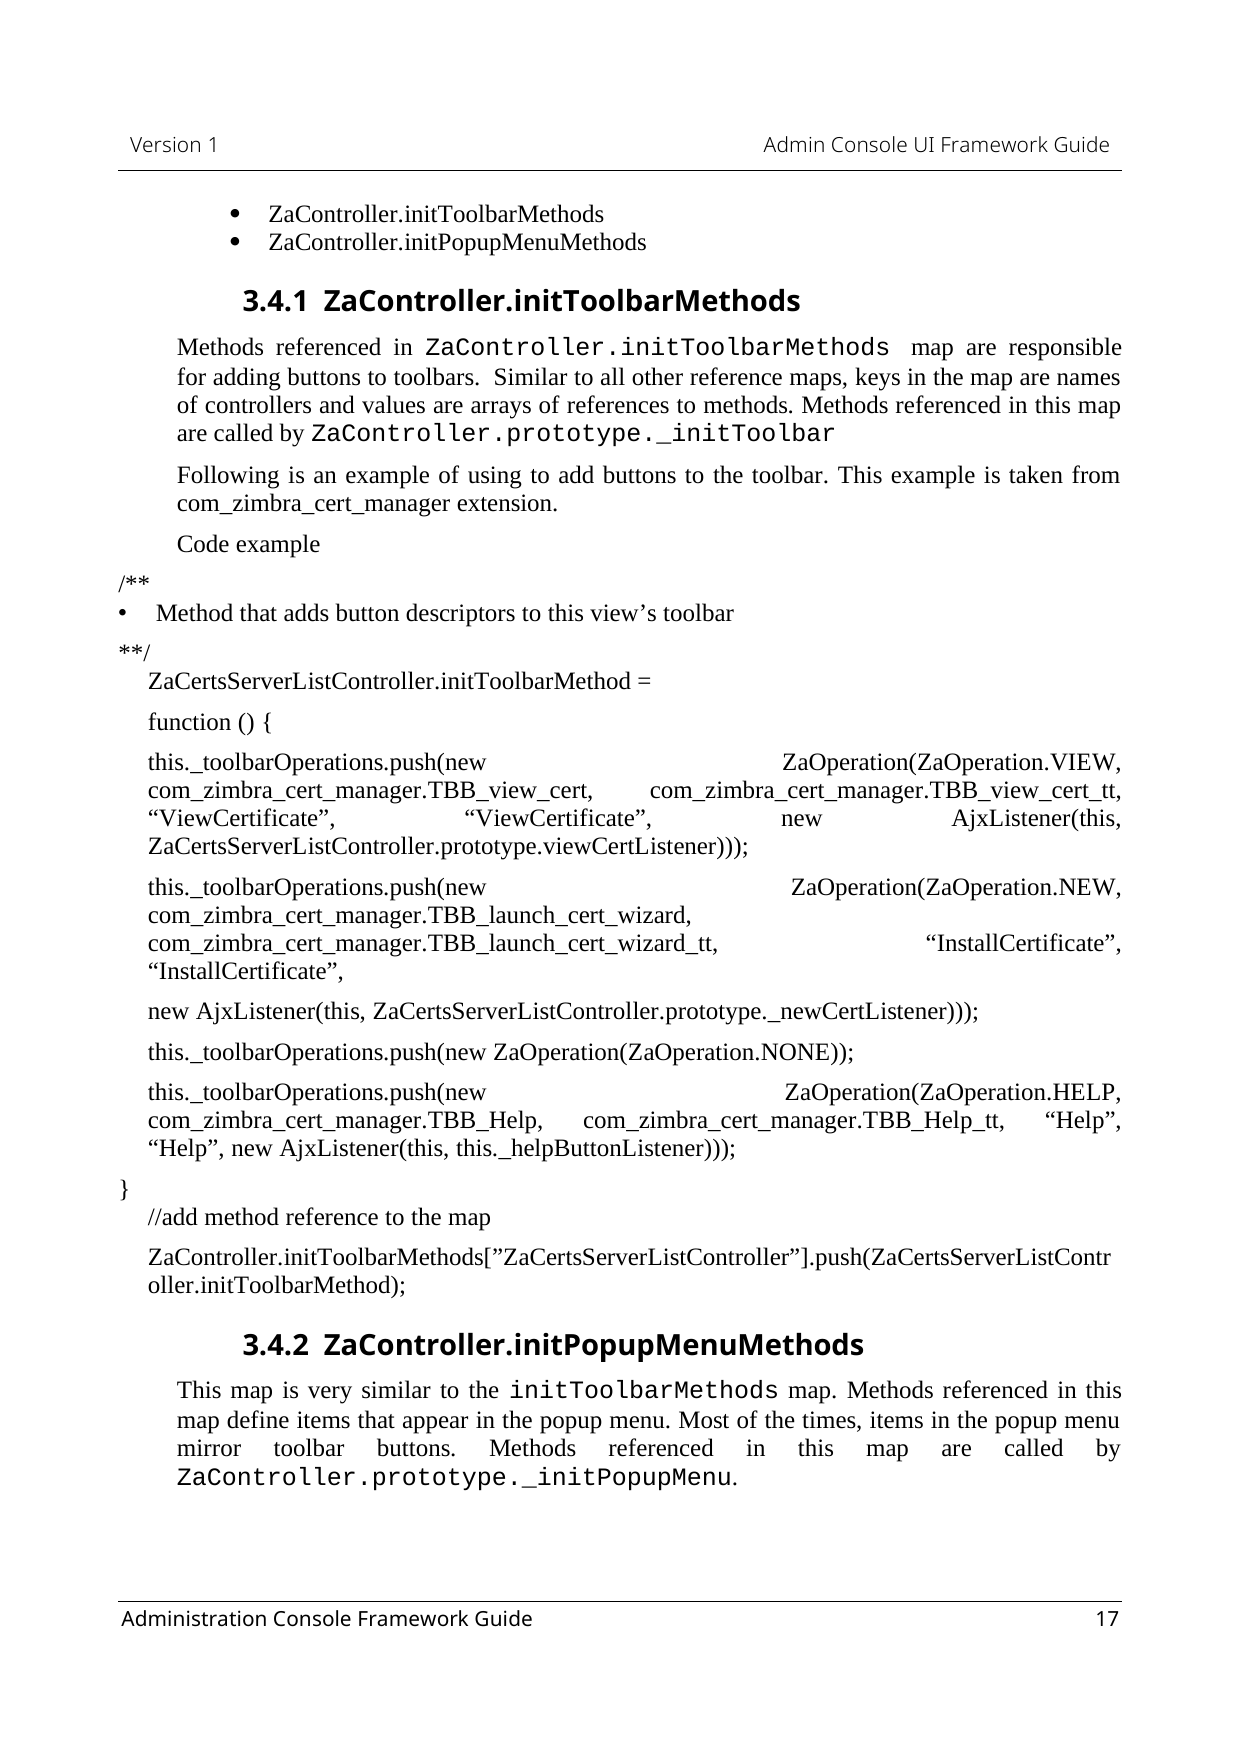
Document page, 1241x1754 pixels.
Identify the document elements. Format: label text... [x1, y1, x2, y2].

text /** [118, 570, 1122, 598]
text Following is an example of using to add buttons to the toolbar. This example is taken from com_zimbra_cert_manager extension. [177, 461, 1122, 517]
text this._toolbarOperations.push(new ZaOperation(ZaOperation.VIEW, com_zimbra_cert_manager.TBB_view_cert, com_zimbra_cert_manager.TBB_view_cert_tt, “ViewCertificate”, “ViewCertificate”, new AjxListener(this, ZaCertsServerListController.prototype.viewCertListener))); [148, 748, 1122, 860]
text //add method reference to the map [148, 1203, 1122, 1231]
text } [118, 1175, 1122, 1203]
text this._toolbarOperations.push(new ZaOperation(ZaOperation.HELP, com_zimbra_cert_manager.TBB_Help, com_zimbra_cert_manager.TBB_Help_tt, “Help”, “Help”, new AjxListener(this, this._helpButtonListener))); [148, 1078, 1122, 1162]
subtitle ZaController.initPopupMenuMethods [242, 1324, 1122, 1364]
text this._toolbarOperations.push(new ZaOperation(ZaOperation.NONE)); [148, 1038, 1122, 1066]
text function () { [148, 707, 1122, 736]
text This map is very similar to the initToolbarMethods map. Methods referenced in this map define items that appear in the popup menu. Most of the times, items in the popup menu mirror toolbar buttons. Methods referenced in this map are called by ZaController.prototype._initPopupMenu. [177, 1376, 1122, 1492]
text new AjxListener(this, ZaCertsServerListController.prototype._newCertListener))); [148, 997, 1122, 1025]
text this._toolbarOperations.push(new ZaOperation(ZaOperation.NEW, com_zimbra_cert_manager.TBB_launch_cert_wizard, com_zimbra_cert_manager.TBB_launch_cert_wizard_tt, “InstallCertificate”, “InstallCertificate”, [148, 873, 1122, 985]
text ZaController.initToolbarMethods[”ZaCertsServerListController”].push(ZaCertsServerListController.initToolbarMethod); [148, 1243, 1122, 1299]
text **/ [118, 639, 1122, 667]
list ZaController.initPopupMenuMethods [231, 228, 1122, 256]
text ZaCertsServerListController.initToolbarMethod = [148, 667, 1122, 695]
list • Method that adds button descriptors to this view’s toolbar [118, 598, 1122, 626]
text Methods referenced in ZaController.initToolbarMethods map are responsible for adding buttons to toolbars. Similar to all other reference maps, keys in the map are names of controllers and values are arrays of references to methods. Methods referenced in this map are called by ZaController.prototype._initToolbar [177, 333, 1122, 449]
text Code example [177, 530, 1122, 558]
list ZaController.initToolbarMethods [231, 200, 1122, 228]
subtitle ZaController.initToolbarMethods [242, 281, 1122, 320]
